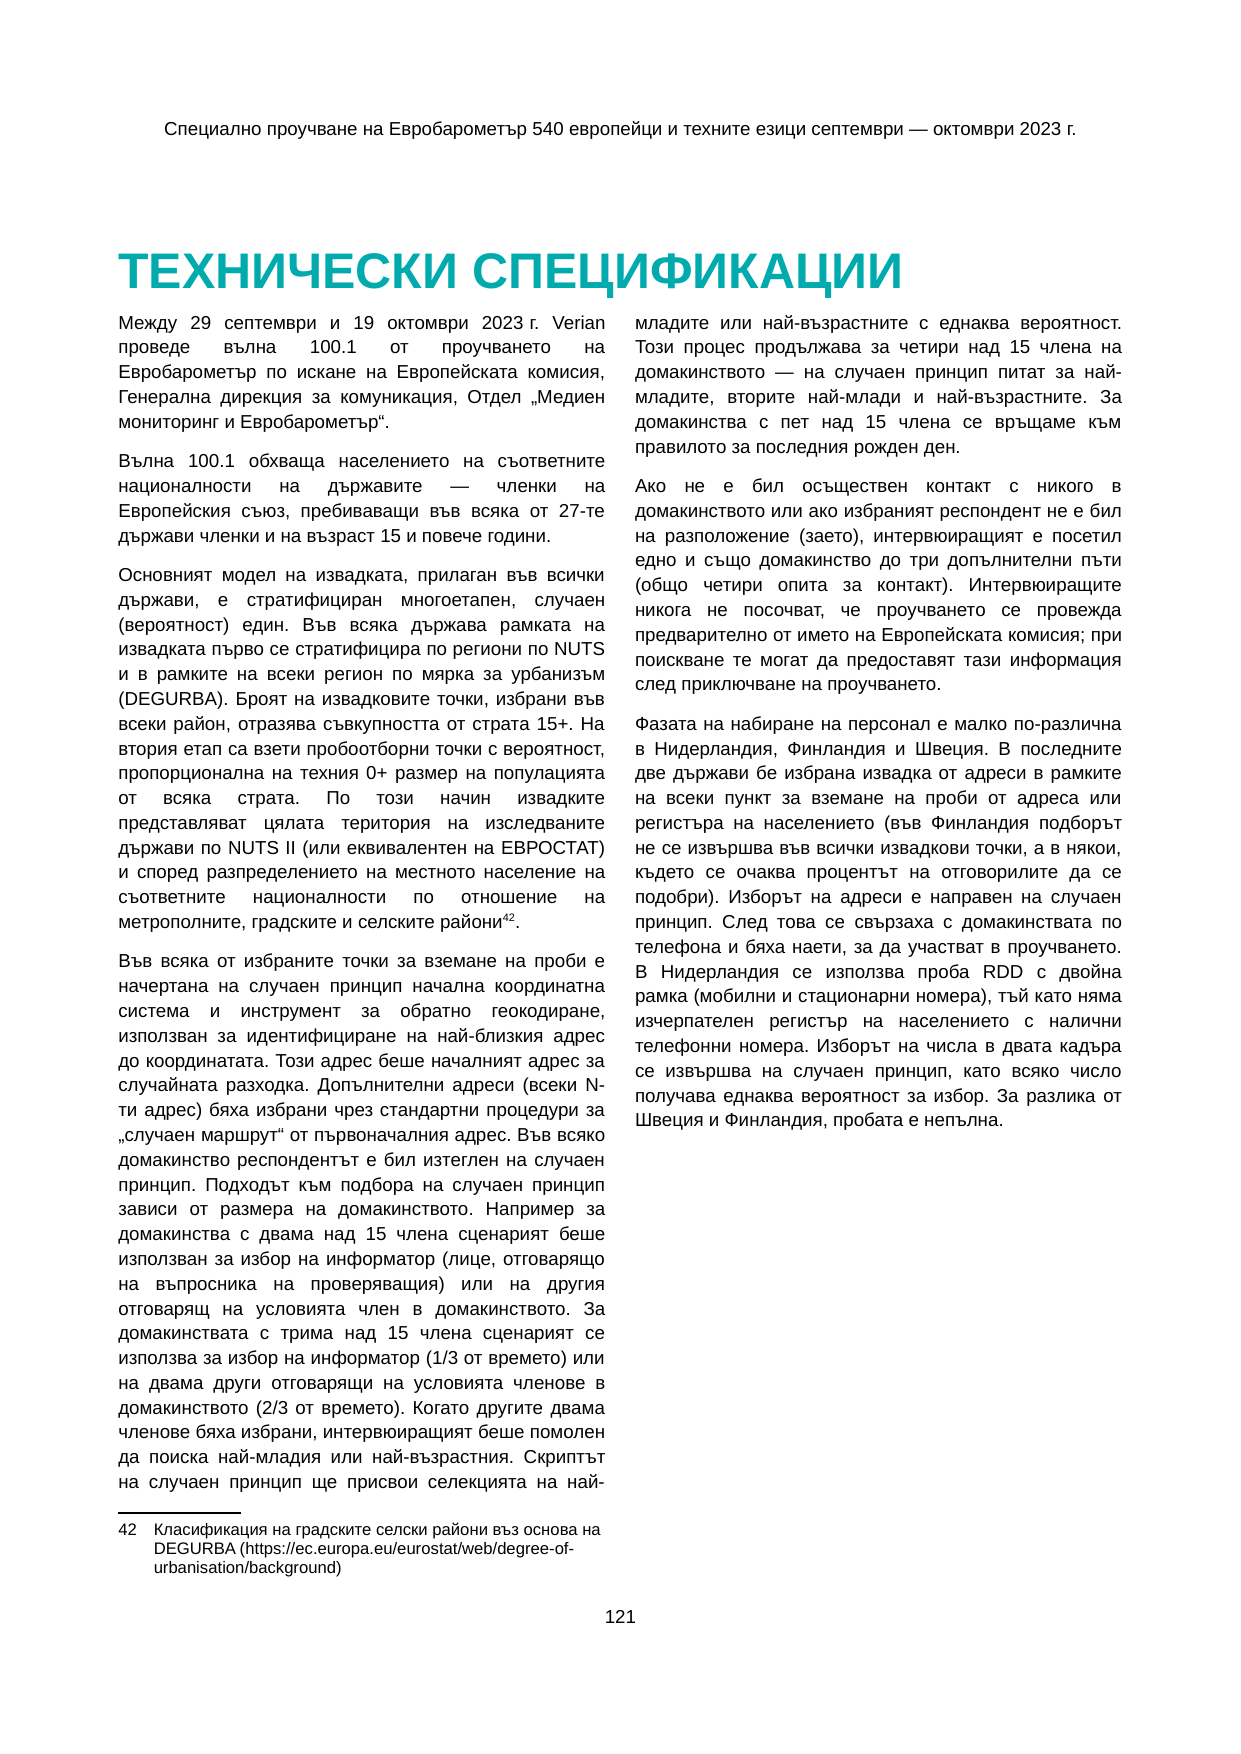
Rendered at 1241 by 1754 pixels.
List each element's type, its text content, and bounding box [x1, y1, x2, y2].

text Между 29 септември и 19 октомври 2023 г. Verian проведе вълна 100.1 от проучването на Евробарометър по искане на Европейската комисия, Генерална дирекция за комуникация, Отдел „Медиен мониторинг и Евробарометър“. [118, 311, 605, 432]
text Ако не е бил осъществен контакт с никого в домакинството или ако избраният респондент не е бил на разположение (заето), интервюиращият е посетил едно и също домакинство до три допълнителни пъти (общо четири опита за контакт). Интервюиращите никога не посочват, че проучването се провежда предварително от името на Европейската комисия; при поискване те могат да предоставят тази информация след приключване на проучването. [635, 475, 1122, 695]
text Фазата на набиране на персонал е малко по-различна в Нидерландия, Финландия и Швеция. В последните две държави бе избрана извадка от адреси в рамките на всеки пункт за вземане на проби от адреса или регистъра на населението (във Финландия подборът не се извършва във всички извадкови точки, а в някои, където се очаква процентът на отговорилите да се подобри). Изборът на адреси е направен на случаен принцип. След това се свързаха с домакинствата по телефона и бяха наети, за да участват в проучването. В Нидерландия се използва проба RDD с двойна рамка (мобилни и стационарни номера), тъй като няма изчерпателен регистър на населението с налични телефонни номера. Изборът на числа в двата кадъра се извършва на случаен принцип, като всяко число получава еднаква вероятност за избор. За разлика от Швеция и Финландия, пробата е непълна. [635, 712, 1122, 1131]
text Класификация на градските селски райони въз основа на DEGURBA (https://ec.europa.eu/eurostat/web/degree-of-urbanisation/background) [118, 1519, 605, 1577]
text Във всяка от избраните точки за вземане на проби е начертана на случаен принцип начална координатна система и инструмент за обратно геокодиране, използван за идентифициране на най-близкия адрес до координатата. Този адрес беше началният адрес за случайната разходка. Допълнителни адреси (всеки N-ти адрес) бяха избрани чрез стандартни процедури за „случаен маршрут“ от първоначалния адрес. Във всяко домакинство респондентът е бил изтеглен на случаен принцип. Подходът към подбора на случаен принцип зависи от размера на домакинството. Например за домакинства с двама над 15 члена сценарият беше използван за избор на информатор (лице, отговарящо на въпросника на проверяващия) или на другия отговарящ на условията член в домакинството. За домакинствата с трима над 15 члена сценарият се използва за избор на информатор (1/3 от времето) или на двама други отговарящи на условията членове в домакинството (2/3 от времето). Когато другите двама членове бяха избрани, интервюиращият беше помолен да поиска най-младия или най-възрастния. Скриптът на случаен принцип ще присвои селекцията на най- [118, 950, 605, 1492]
text Вълна 100.1 обхваща населението на съответните националности на държавите — членки на Европейския съюз, пребиваващи във всяка от 27-те държави членки и на възраст 15 и повече години. [118, 450, 605, 546]
subtitle ТЕХНИЧЕСКИ СПЕЦИФИКАЦИИ [118, 241, 1122, 299]
text младите или най-възрастните с еднаква вероятност. Този процес продължава за четири над 15 члена на домакинството — на случаен принцип питат за най-младите, вторите най-млади и най-възрастните. За домакинства с пет над 15 члена се връщаме към правилото за последния рожден ден. [635, 311, 1122, 457]
text Основният модел на извадката, прилаган във всички държави, е стратифициран многоетапен, случаен (вероятност) един. Във всяка държава рамката на извадката първо се стратифицира по региони по NUTS и в рамките на всеки регион по мярка за урбанизъм (DEGURBA). Броят на извадковите точки, избрани във всеки район, отразява съвкупността от страта 15+. На втория етап са взети пробоотборни точки с вероятност, пропорционална на техния 0+ размер на популацията от всяка страта. По този начин извадките представляват цялата територия на изследваните държави по NUTS II (или еквивалентен на ЕВРОСТАТ) и според разпределението на местното население на съответните националности по отношение на метрополните, градските и селските райони. [118, 564, 605, 932]
